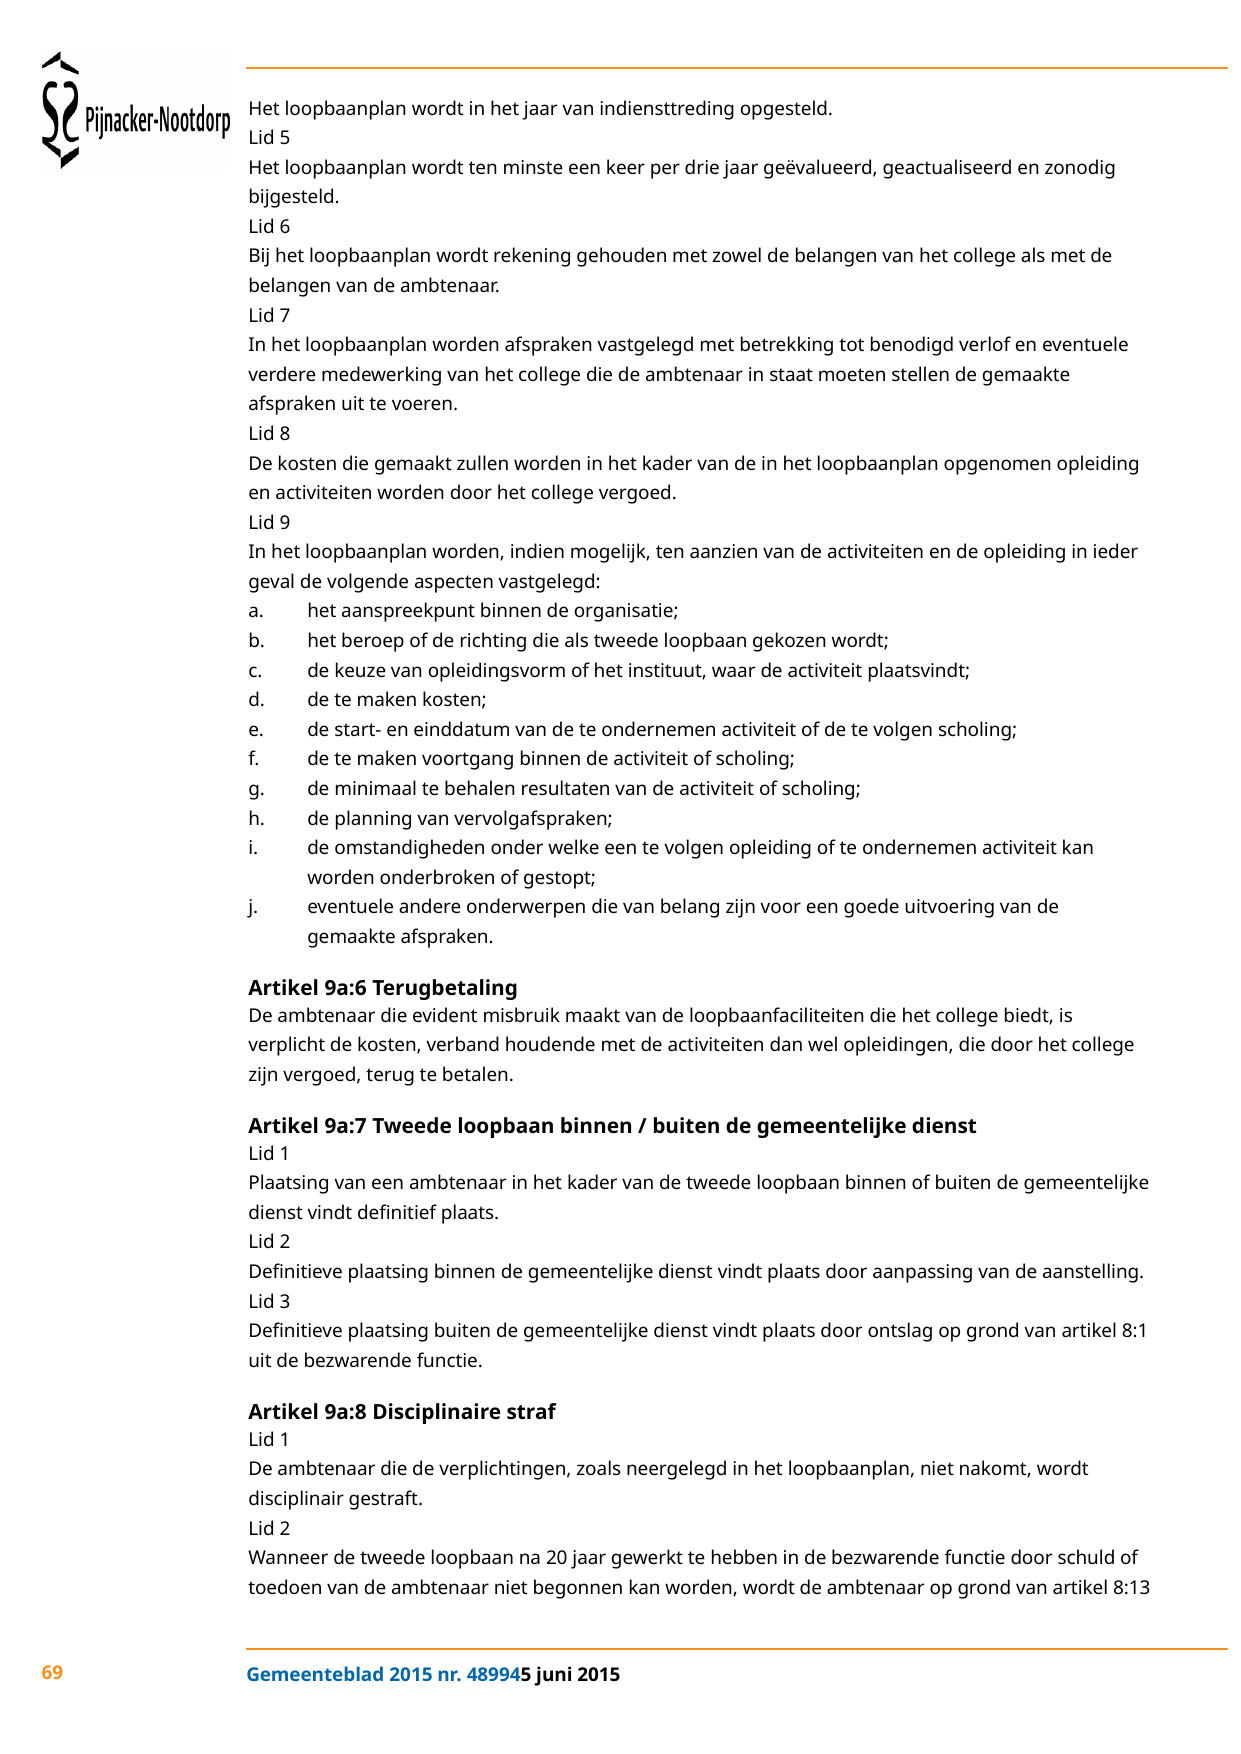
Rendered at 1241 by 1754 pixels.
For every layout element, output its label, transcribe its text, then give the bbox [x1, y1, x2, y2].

text Lid 5 [248, 124, 1152, 150]
text Lid 2 [248, 1515, 1152, 1540]
text In het loopbaanplan worden, indien mogelijk, ten aanzien van de activiteiten en de opleiding in ieder geval de volgende aspecten vastgelegd: [248, 538, 1152, 594]
text De ambtenaar die de verplichtingen, zoals neergelegd in het loopbaanplan, niet nakomt, wordt disciplinair gestraft. [248, 1456, 1152, 1511]
list eventuele andere onderwerpen die van belang zijn voor een goede uitvoering van de gemaakte afspraken. [248, 893, 1152, 949]
text Lid 9 [248, 509, 1152, 535]
text Lid 1 [248, 1426, 1152, 1452]
text Wanneer de tweede loopbaan na 20 jaar gewerkt te hebben in de bezwarende functie door schuld of toedoen van de ambtenaar niet begonnen kan worden, wordt de ambtenaar op grond van artikel 8:13 [248, 1544, 1152, 1599]
text Plaatsing van een ambtenaar in het kader van de tweede loopbaan binnen of buiten de gemeentelijke dienst vindt definitief plaats. [248, 1169, 1152, 1225]
text Artikel 9a:7 Tweede loopbaan binnen / buiten de gemeentelijke dienst [248, 1112, 1152, 1140]
list de minimaal te behalen resultaten van de activiteit of scholing; [248, 775, 1152, 801]
text In het loopbaanplan worden afspraken vastgelegd met betrekking tot benodigd verlof en eventuele verdere medewerking van het college die de ambtenaar in staat moeten stellen de gemaakte afspraken uit te voeren. [248, 331, 1152, 416]
list de omstandigheden onder welke een te volgen opleiding of te ondernemen activiteit kan worden onderbroken of gestopt; [248, 834, 1152, 890]
text Definitieve plaatsing buiten de gemeentelijke dienst vindt plaats door ontslag op grond van artikel 8:1 uit de bezwarende functie. [248, 1317, 1152, 1373]
list de te maken kosten; [248, 686, 1152, 712]
text Lid 1 [248, 1140, 1152, 1166]
text Lid 7 [248, 302, 1152, 328]
text Lid 3 [248, 1288, 1152, 1314]
text Artikel 9a:8 Disciplinaire straf [248, 1397, 1152, 1426]
picture [41, 47, 231, 172]
text Artikel 9a:6 Terugbetaling [248, 973, 1152, 1002]
list de start- en einddatum van de te ondernemen activiteit of de te volgen scholing; [248, 716, 1152, 742]
list de planning van vervolgafspraken; [248, 805, 1152, 831]
list de te maken voortgang binnen de activiteit of scholing; [248, 746, 1152, 771]
text Bij het loopbaanplan wordt rekening gehouden met zowel de belangen van het college als met de belangen van de ambtenaar. [248, 243, 1152, 298]
text Lid 2 [248, 1229, 1152, 1254]
list het aanspreekpunt binnen de organisatie; [248, 598, 1152, 623]
text Het loopbaanplan wordt ten minste een keer per drie jaar geëvalueerd, geactualiseerd en zonodig bijgesteld. [248, 154, 1152, 209]
text De kosten die gemaakt zullen worden in het kader van de in het loopbaanplan opgenomen opleiding en activiteiten worden door het college vergoed. [248, 450, 1152, 505]
text Lid 8 [248, 420, 1152, 446]
text Lid 6 [248, 213, 1152, 239]
list het beroep of de richting die als tweede loopbaan gekozen wordt; [248, 627, 1152, 653]
list de keuze van opleidingsvorm of het instituut, waar de activiteit plaatsvindt; [248, 657, 1152, 683]
text De ambtenaar die evident misbruik maakt van de loopbaanfaciliteiten die het college biedt, is verplicht de kosten, verband houdende met de activiteiten dan wel opleidingen, die door het college zijn vergoed, terug te betalen. [248, 1002, 1152, 1087]
text Het loopbaanplan wordt in het jaar van indiensttreding opgesteld. [248, 95, 1152, 121]
text Definitieve plaatsing binnen de gemeentelijke dienst vindt plaats door aanpassing van de aanstelling. [248, 1258, 1152, 1284]
